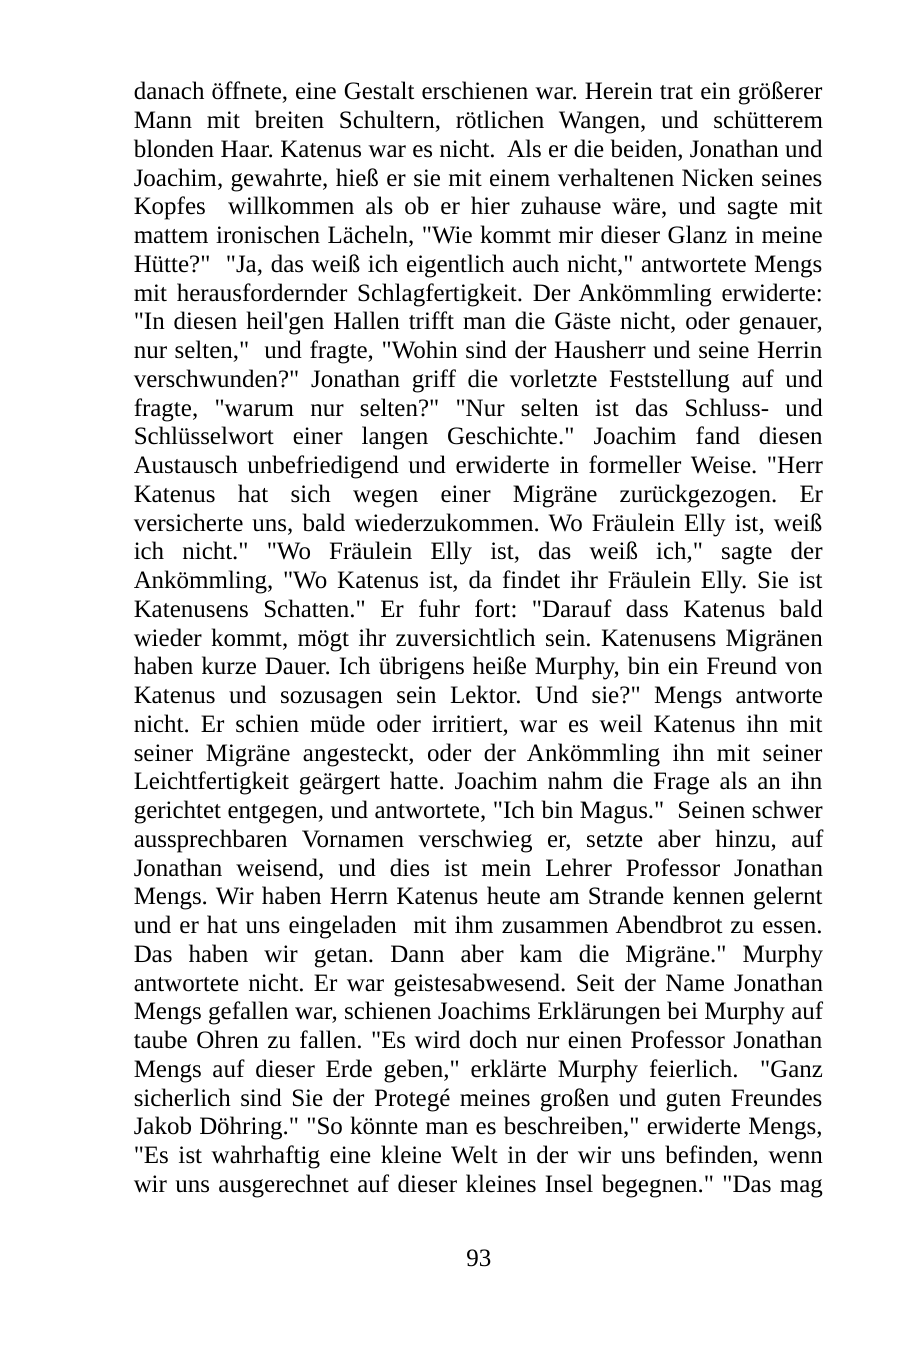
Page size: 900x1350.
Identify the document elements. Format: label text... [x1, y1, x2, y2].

text danach öffnete, eine Gestalt erschienen war. Herein trat ein größerer Mann mit breiten Schultern, rötlichen Wangen, und schütterem blonden Haar. Katenus war es nicht. Als er die beiden, Jonathan und Joachim, gewahrte, hieß er sie mit einem verhaltenen Nicken seines Kopfes willkommen als ob er hier zuhause wäre, und sagte mit mattem ironischen Lächeln, "Wie kommt mir dieser Glanz in meine Hütte?" "Ja, das weiß ich eigentlich auch nicht," antwortete Mengs mit herausfordernder Schlagfertigkeit. Der Ankömmling erwiderte: "In diesen heil'gen Hallen trifft man die Gäste nicht, oder genauer, nur selten," und fragte, "Wohin sind der Hausherr und seine Herrin verschwunden?" Jonathan griff die vorletzte Feststellung auf und fragte, "warum nur selten?" "Nur selten ist das Schluss- und Schlüsselwort einer langen Geschichte." Joachim fand diesen Austausch unbefriedigend und erwiderte in formeller Weise. "Herr Katenus hat sich wegen einer Migräne zurückgezogen. Er versicherte uns, bald wiederzukommen. Wo Fräulein Elly ist, weiß ich nicht." "Wo Fräulein Elly ist, das weiß ich," sagte der Ankömmling, "Wo Katenus ist, da findet ihr Fräulein Elly. Sie ist Katenusens Schatten." Er fuhr fort: "Darauf dass Katenus bald wieder kommt, mögt ihr zuversichtlich sein. Katenusens Migränen haben kurze Dauer. Ich übrigens heiße Murphy, bin ein Freund von Katenus und sozusagen sein Lektor. Und sie?" Mengs antworte nicht. Er schien müde oder irritiert, war es weil Katenus ihn mit seiner Migräne angesteckt, oder der Ankömmling ihn mit seiner Leichtfertigkeit geärgert hatte. Joachim nahm die Frage als an ihn gerichtet entgegen, und antwortete, "Ich bin Magus." Seinen schwer aussprechbaren Vornamen verschwieg er, setzte aber hinzu, auf Jonathan weisend, und dies ist mein Lehrer Professor Jonathan Mengs. Wir haben Herrn Katenus heute am Strande kennen gelernt und er hat uns eingeladen mit ihm zusammen Abendbrot zu essen. Das haben wir getan. Dann aber kam die Migräne." Murphy antwortete nicht. Er war geistesabwesend. Seit der Name Jonathan Mengs gefallen war, schienen Joachims Erklärungen bei Murphy auf taube Ohren zu fallen. "Es wird doch nur einen Professor Jonathan Mengs auf dieser Erde geben," erklärte Murphy feierlich. "Ganz sicherlich sind Sie der Protegé meines großen und guten Freundes Jakob Döhring." "So könnte man es beschreiben," erwiderte Mengs, "Es ist wahrhaftig eine kleine Welt in der wir uns befinden, wenn wir uns ausgerechnet auf dieser kleines Insel begegnen." "Das mag [133, 76, 823, 1198]
